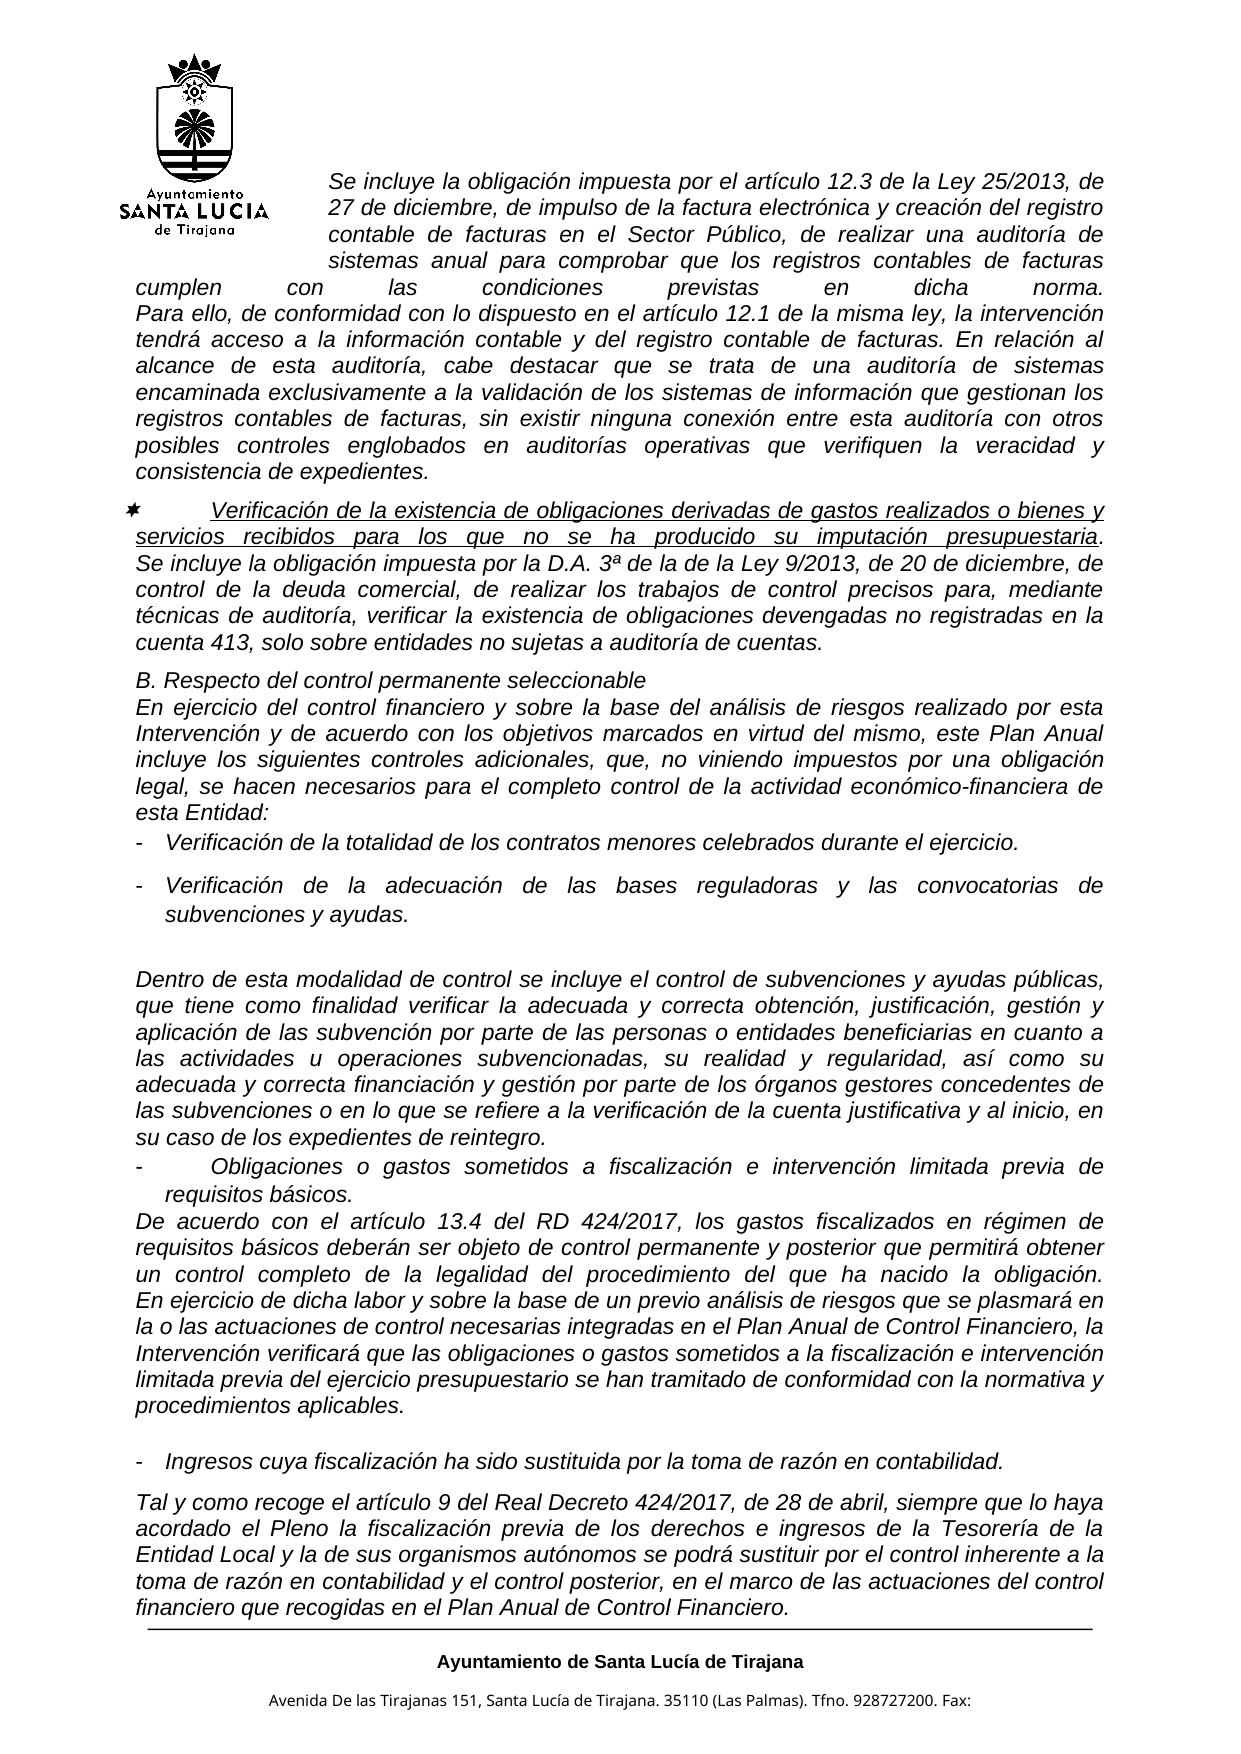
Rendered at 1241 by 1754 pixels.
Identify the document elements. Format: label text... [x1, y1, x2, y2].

text En ejercicio del control financiero y sobre la base del análisis de riesgos realizado por esta Intervención y de acuerdo con los objetivos marcados en virtud del mismo, este Plan Anual incluye los siguientes controles adicionales, que, no viniendo impuestos por una obligación legal, se hacen necesarios para el completo control de la actividad económico-financiera de esta Entidad: [135, 694, 1105, 826]
text Dentro de esta modalidad de control se incluye el control de subvenciones y ayudas públicas, que tiene como finalidad verificar la adecuada y correcta obtención, justificación, gestión y aplicación de las subvención por parte de las personas o entidades beneficiarias en cuanto a las actividades u operaciones subvencionadas, su realidad y regularidad, así como su adecuada y correcta financiación y gestión por parte de los órganos gestores concedentes de las subvenciones o en lo que se refiere a la verificación de la cuenta justificativa y al inicio, en su caso de los expedientes de reintegro. [135, 966, 1105, 1150]
list Verificación de la existencia de obligaciones derivadas de gastos realizados o bienes y servicios recibidos para los que no se ha producido su imputación presupuestaria. Se incluye la obligación impuesta por la D.A. 3ª de la de la Ley 9/2013, de 20 de diciembre, de control de la deuda comercial, de realizar los trabajos de control precisos para, mediante técnicas de auditoría, verificar la existencia de obligaciones devengadas no registradas en la cuenta 413, solo sobre entidades no sujetas a auditoría de cuentas. [121, 497, 1105, 655]
list Verificación de la totalidad de los contratos menores celebrados durante el ejercicio. [135, 826, 1105, 857]
text De acuerdo con el artículo 13.4 del RD 424/2017, los gastos fiscalizados en régimen de requisitos básicos deberán ser objeto de control permanente y posterior que permitirá obtener un control completo de la legalidad del procedimiento del que ha nacido la obligación. En ejercicio de dicha labor y sobre la base de un previo análisis de riesgos que se plasmará en la o las actuaciones de control necesarias integradas en el Plan Anual de Control Financiero, la Intervención verificará que las obligaciones o gastos sometidos a la fiscalización e intervención limitada previa del ejercicio presupuestario se han tramitado de conformidad con la normativa y procedimientos aplicables. [135, 1208, 1105, 1419]
list Se incluye la obligación impuesta por el artículo 12.3 de la Ley 25/2013, de 27 de diciembre, de impulso de la factura electrónica y creación del registro contable de facturas en el Sector Público, de realizar una auditoría de sistemas anual para comprobar que los registros contables de facturas cumplen con las condiciones previstas en dicha norma. Para ello, de conformidad con lo dispuesto en el artículo 12.1 de la misma ley, la intervención tendrá acceso a la información contable y del registro contable de facturas. En relación al alcance de esta auditoría, cabe destacar que se trata de una auditoría de sistemas encaminada exclusivamente a la validación de los sistemas de información que gestionan los registros contables de facturas, sin existir ninguna conexión entre esta auditoría con otros posibles controles englobados en auditorías operativas que verifiquen la veracidad y consistencia de expedientes. [123, 168, 1105, 484]
list Ingresos cuya fiscalización ha sido sustituida por la toma de razón en contabilidad. [135, 1445, 1105, 1476]
list Obligaciones o gastos sometidos a fiscalización e intervención limitada previa de requisitos básicos. [135, 1150, 1105, 1208]
text B. Respecto del control permanente seleccionable [135, 667, 1105, 694]
text Tal y como recoge el artículo 9 del Real Decreto 424/2017, de 28 de abril, siempre que lo haya acordado el Pleno la fiscalización previa de los derechos e ingresos de la Tesorería de la Entidad Local y la de sus organismos autónomos se podrá sustituir por el control inherente a la toma de razón en contabilidad y el control posterior, en el marco de las actuaciones del control financiero que recogidas en el Plan Anual de Control Financiero. [135, 1489, 1105, 1621]
picture [91, 23, 297, 263]
list Verificación de la adecuación de las bases reguladoras y las convocatorias de subvenciones y ayudas. [135, 869, 1105, 927]
